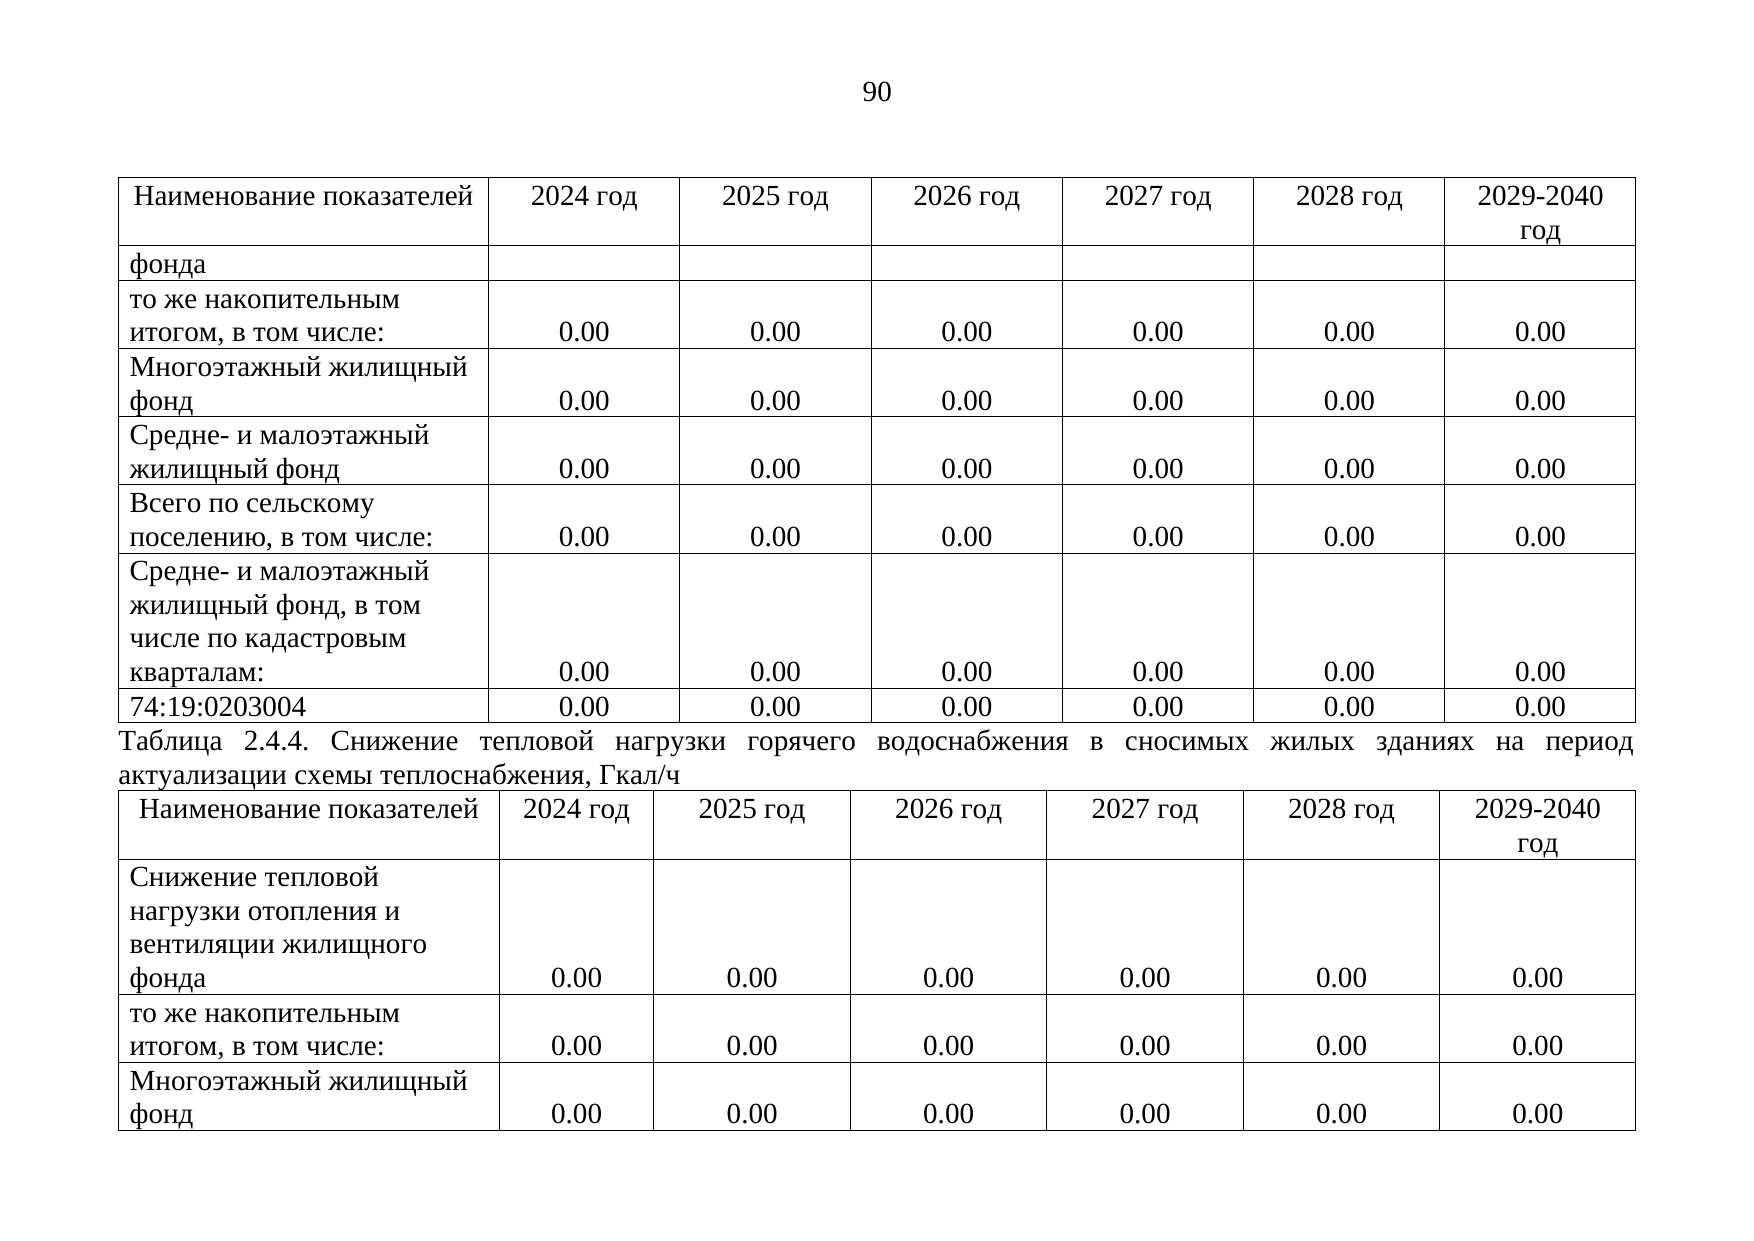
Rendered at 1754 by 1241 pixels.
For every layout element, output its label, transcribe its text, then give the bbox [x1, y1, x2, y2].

table_cell 0.00 [1445, 281, 1635, 348]
table_cell то же накопительным итогом, в том числе: [119, 281, 488, 348]
table_cell 0.00 [500, 860, 653, 994]
table_header Наименование показателей [119, 178, 488, 245]
table_cell 0.00 [680, 281, 871, 348]
table_cell 0.00 [489, 417, 679, 484]
table_cell [1254, 246, 1444, 280]
table_cell 0.00 [489, 349, 679, 416]
table_cell [1445, 246, 1635, 280]
table_cell 0.00 [489, 554, 679, 688]
table_cell 0.00 [654, 995, 850, 1062]
table_cell 0.00 [489, 689, 679, 722]
table_cell 0.00 [1254, 485, 1444, 552]
table_header 2025 год [654, 791, 850, 858]
table_cell 0.00 [1254, 554, 1444, 688]
table_cell 0.00 [872, 349, 1062, 416]
table_cell 0.00 [1445, 349, 1635, 416]
table_cell 0.00 [1244, 1063, 1439, 1130]
table_cell 0.00 [500, 1063, 653, 1130]
table_header 2026 год [851, 791, 1046, 858]
table_cell 0.00 [1063, 417, 1253, 484]
table_cell 0.00 [872, 417, 1062, 484]
table_cell Средне- и малоэтажный жилищный фонд, в том числе по кадастровым кварталам: [119, 554, 488, 688]
table_cell 0.00 [1254, 281, 1444, 348]
table_cell 0.00 [1445, 417, 1635, 484]
table_cell Многоэтажный жилищный фонд [119, 349, 488, 416]
table_header 2027 год [1063, 178, 1253, 245]
table_cell 0.00 [872, 281, 1062, 348]
table_cell 0.00 [1445, 485, 1635, 552]
table_cell фонда [119, 246, 488, 280]
table_cell [872, 246, 1062, 280]
table_cell Многоэтажный жилищный фонд [119, 1063, 499, 1130]
table_cell [1063, 246, 1253, 280]
table_cell 0.00 [872, 554, 1062, 688]
table_header 2024 год [500, 791, 653, 858]
table_header 2025 год [680, 178, 871, 245]
table_cell 0.00 [1244, 860, 1439, 994]
table_cell 0.00 [1445, 689, 1635, 722]
table_header 2028 год [1244, 791, 1439, 858]
table_cell 0.00 [1440, 860, 1635, 994]
table_header 2029-2040 год [1440, 791, 1635, 858]
table_cell 0.00 [1063, 349, 1253, 416]
table_cell то же накопительным итогом, в том числе: [119, 995, 499, 1062]
table_cell 0.00 [1254, 349, 1444, 416]
table_cell 0.00 [872, 689, 1062, 722]
table_cell 0.00 [654, 1063, 850, 1130]
table_cell 74:19:0203004 [119, 689, 488, 722]
table_header 2026 год [872, 178, 1062, 245]
table_cell 0.00 [1445, 554, 1635, 688]
table_cell 0.00 [680, 417, 871, 484]
table_cell 0.00 [851, 1063, 1046, 1130]
table_cell 0.00 [1047, 995, 1243, 1062]
table_cell 0.00 [1440, 995, 1635, 1062]
table_cell 0.00 [1063, 554, 1253, 688]
table_cell [489, 246, 679, 280]
table_cell Всего по сельскому поселению, в том числе: [119, 485, 488, 552]
table_header 2024 год [489, 178, 679, 245]
text Таблица 2.4.4. Снижение тепловой нагрузки горячего водоснабжения в сносимых жилых зданиях на период актуализации схемы теплоснабжения, Гкал/ч [118, 723, 1636, 790]
table_cell 0.00 [1047, 1063, 1243, 1130]
table_cell 0.00 [500, 995, 653, 1062]
table_cell 0.00 [489, 281, 679, 348]
table_cell [680, 246, 871, 280]
table_cell 0.00 [872, 485, 1062, 552]
table_cell 0.00 [654, 860, 850, 994]
table_cell Средне- и малоэтажный жилищный фонд [119, 417, 488, 484]
table_cell 0.00 [1063, 689, 1253, 722]
table_cell 0.00 [1047, 860, 1243, 994]
table_cell 0.00 [680, 554, 871, 688]
table_header Наименование показателей [119, 791, 499, 858]
table_cell 0.00 [1254, 689, 1444, 722]
table_cell 0.00 [1244, 995, 1439, 1062]
table_cell 0.00 [851, 860, 1046, 994]
table_header 2027 год [1047, 791, 1243, 858]
table_cell 0.00 [1063, 485, 1253, 552]
table_cell Снижение тепловой нагрузки отопления и вентиляции жилищного фонда [119, 860, 499, 994]
table_cell 0.00 [680, 485, 871, 552]
table_cell 0.00 [489, 485, 679, 552]
table_header 2028 год [1254, 178, 1444, 245]
table_cell 0.00 [1254, 417, 1444, 484]
table_cell 0.00 [1440, 1063, 1635, 1130]
table_cell 0.00 [680, 689, 871, 722]
table_cell 0.00 [851, 995, 1046, 1062]
table_cell 0.00 [680, 349, 871, 416]
table_header 2029-2040 год [1445, 178, 1635, 245]
table_cell 0.00 [1063, 281, 1253, 348]
